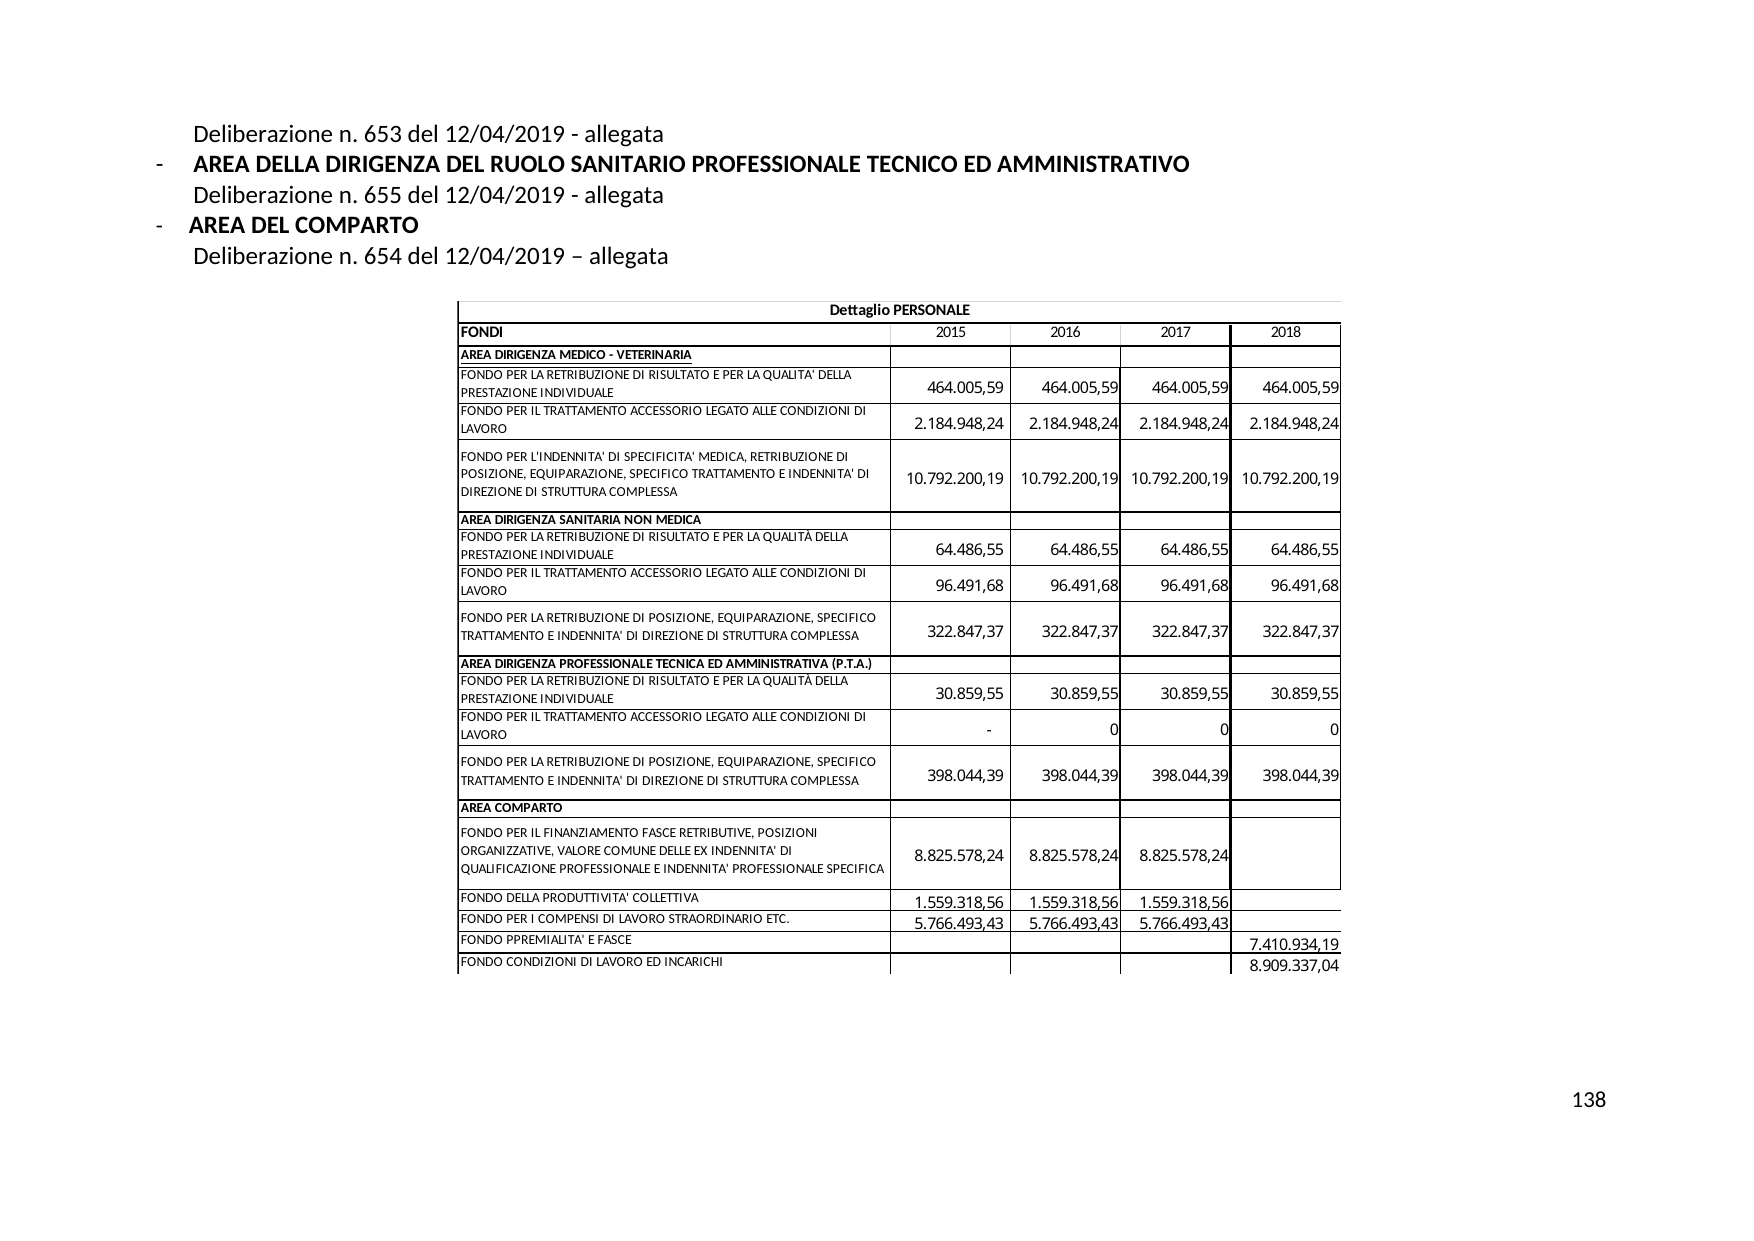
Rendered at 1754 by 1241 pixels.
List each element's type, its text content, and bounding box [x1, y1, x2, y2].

text Deliberazione n. 653 del 12/04/2019 - allegata [193, 118, 1606, 149]
list AREA DELLA DIRIGENZA DEL RUOLO SANITARIO PROFESSIONALE TECNICO ED AMMINISTRATIVO [156, 149, 1606, 179]
text Deliberazione n. 655 del 12/04/2019 - allegata [193, 179, 1606, 210]
list AREA DEL COMPARTO [156, 210, 1606, 240]
text Deliberazione n. 654 del 12/04/2019 – allegata [193, 240, 1606, 271]
